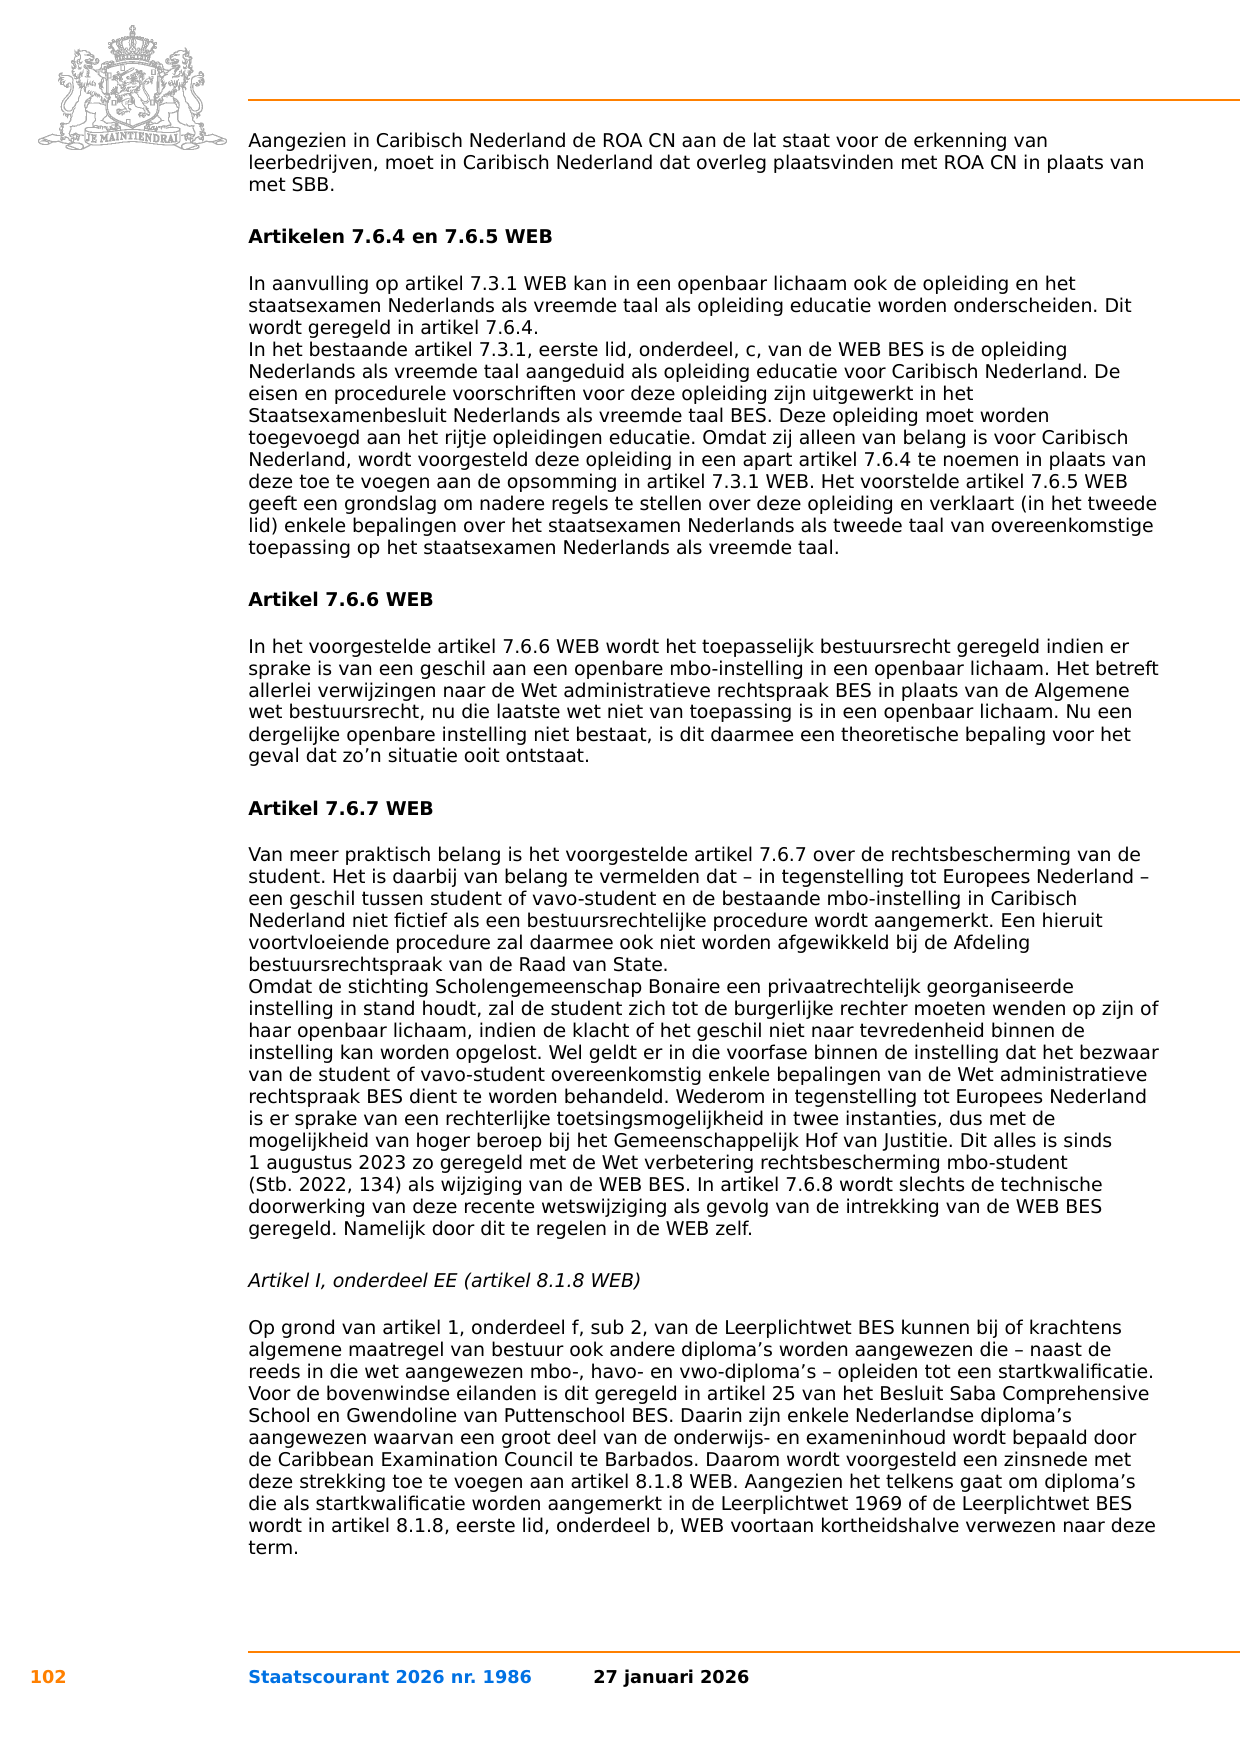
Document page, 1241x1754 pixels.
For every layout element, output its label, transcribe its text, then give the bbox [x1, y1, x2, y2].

text Op grond van artikel 1, onderdeel f, sub 2, van de Leerplichtwet BES kunnen bij of krachtens algemene maatregel van bestuur ook andere diploma’s worden aangewezen die – naast de reeds in die wet aangewezen mbo-, havo- en vwo-diploma’s – opleiden tot een startkwalificatie. Voor de bovenwindse eilanden is dit geregeld in artikel 25 van het Besluit Saba Comprehensive School en Gwendoline van Puttenschool BES. Daarin zijn enkele Nederlandse diploma’s aangewezen waarvan een groot deel van de onderwijs- en exameninhoud wordt bepaald door de Caribbean Examination Council te Barbados. Daarom wordt voorgesteld een zinsnede met deze strekking toe te voegen aan artikel 8.1.8 WEB. Aangezien het telkens gaat om diploma’s die als startkwalificatie worden aangemerkt in de Leerplichtwet 1969 of de Leerplichtwet BES wordt in artikel 8.1.8, eerste lid, onderdeel b, WEB voortaan kortheidshalve verwezen naar deze term. [248, 1317, 1163, 1559]
subtitle Artikel I, onderdeel EE (artikel 8.1.8 WEB) [248, 1270, 1163, 1292]
text In aanvulling op artikel 7.3.1 WEB kan in een openbaar lichaam ook de opleiding en het staatsexamen Nederlands als vreemde taal als opleiding educatie worden onderscheiden. Dit wordt geregeld in artikel 7.6.4. [248, 273, 1163, 339]
text Omdat de stichting Scholengemeenschap Bonaire een privaatrechtelijk georganiseerde instelling in stand houdt, zal de student zich tot de burgerlijke rechter moeten wenden op zijn of haar openbaar lichaam, indien de klacht of het geschil niet naar tevredenheid binnen de instelling kan worden opgelost. Wel geldt er in die voorfase binnen de instelling dat het bezwaar van de student of vavo-student overeenkomstig enkele bepalingen van de Wet administratieve rechtspraak BES dient te worden behandeld. Wederom in tegenstelling tot Europees Nederland is er sprake van een rechterlijke toetsingsmogelijkheid in twee instanties, dus met de mogelijkheid van hoger beroep bij het Gemeenschappelijk Hof van Justitie. Dit alles is sinds 1 augustus 2023 zo geregeld met de Wet verbetering rechtsbescherming mbo-student (Stb. 2022, 134) als wijziging van de WEB BES. In artikel 7.6.8 wordt slechts de technische doorwerking van deze recente wetswijziging als gevolg van de intrekking van de WEB BES geregeld. Namelijk door dit te regelen in de WEB zelf. [248, 976, 1163, 1240]
subtitle Artikel 7.6.6 WEB [248, 588, 1163, 611]
text In het voorgestelde artikel 7.6.6 WEB wordt het toepasselijk bestuursrecht geregeld indien er sprake is van een geschil aan een openbare mbo-instelling in een openbaar lichaam. Het betreft allerlei verwijzingen naar de Wet administratieve rechtspraak BES in plaats van de Algemene wet bestuursrecht, nu die laatste wet niet van toepassing is in een openbaar lichaam. Nu een dergelijke openbare instelling niet bestaat, is dit daarmee een theoretische bepaling voor het geval dat zo’n situatie ooit ontstaat. [248, 636, 1163, 767]
text In het bestaande artikel 7.3.1, eerste lid, onderdeel, c, van de WEB BES is de opleiding Nederlands als vreemde taal aangeduid als opleiding educatie voor Caribisch Nederland. De eisen en procedurele voorschriften voor deze opleiding zijn uitgewerkt in het Staatsexamenbesluit Nederlands als vreemde taal BES. Deze opleiding moet worden toegevoegd aan het rijtje opleidingen educatie. Omdat zij alleen van belang is voor Caribisch Nederland, wordt voorgesteld deze opleiding in een apart artikel 7.6.4 te noemen in plaats van deze toe te voegen aan de opsomming in artikel 7.3.1 WEB. Het voorstelde artikel 7.6.5 WEB geeft een grondslag om nadere regels te stellen over deze opleiding en verklaart (in het tweede lid) enkele bepalingen over het staatsexamen Nederlands als tweede taal van overeenkomstige toepassing op het staatsexamen Nederlands als vreemde taal. [248, 339, 1163, 558]
subtitle Artikelen 7.6.4 en 7.6.5 WEB [248, 226, 1163, 248]
text Van meer praktisch belang is het voorgestelde artikel 7.6.7 over de rechtsbescherming van de student. Het is daarbij van belang te vermelden dat – in tegenstelling tot Europees Nederland – een geschil tussen student of vavo-student en de bestaande mbo-instelling in Caribisch Nederland niet fictief als een bestuursrechtelijke procedure wordt aangemerkt. Een hieruit voortvloeiende procedure zal daarmee ook niet worden afgewikkeld bij de Afdeling bestuursrechtspraak van de Raad van State. [248, 844, 1163, 976]
text Aangezien in Caribisch Nederland de ROA CN aan de lat staat voor de erkenning van leerbedrijven, moet in Caribisch Nederland dat overleg plaatsvinden met ROA CN in plaats van met SBB. [248, 130, 1163, 196]
subtitle Artikel 7.6.7 WEB [248, 797, 1163, 819]
picture [38, 25, 227, 150]
